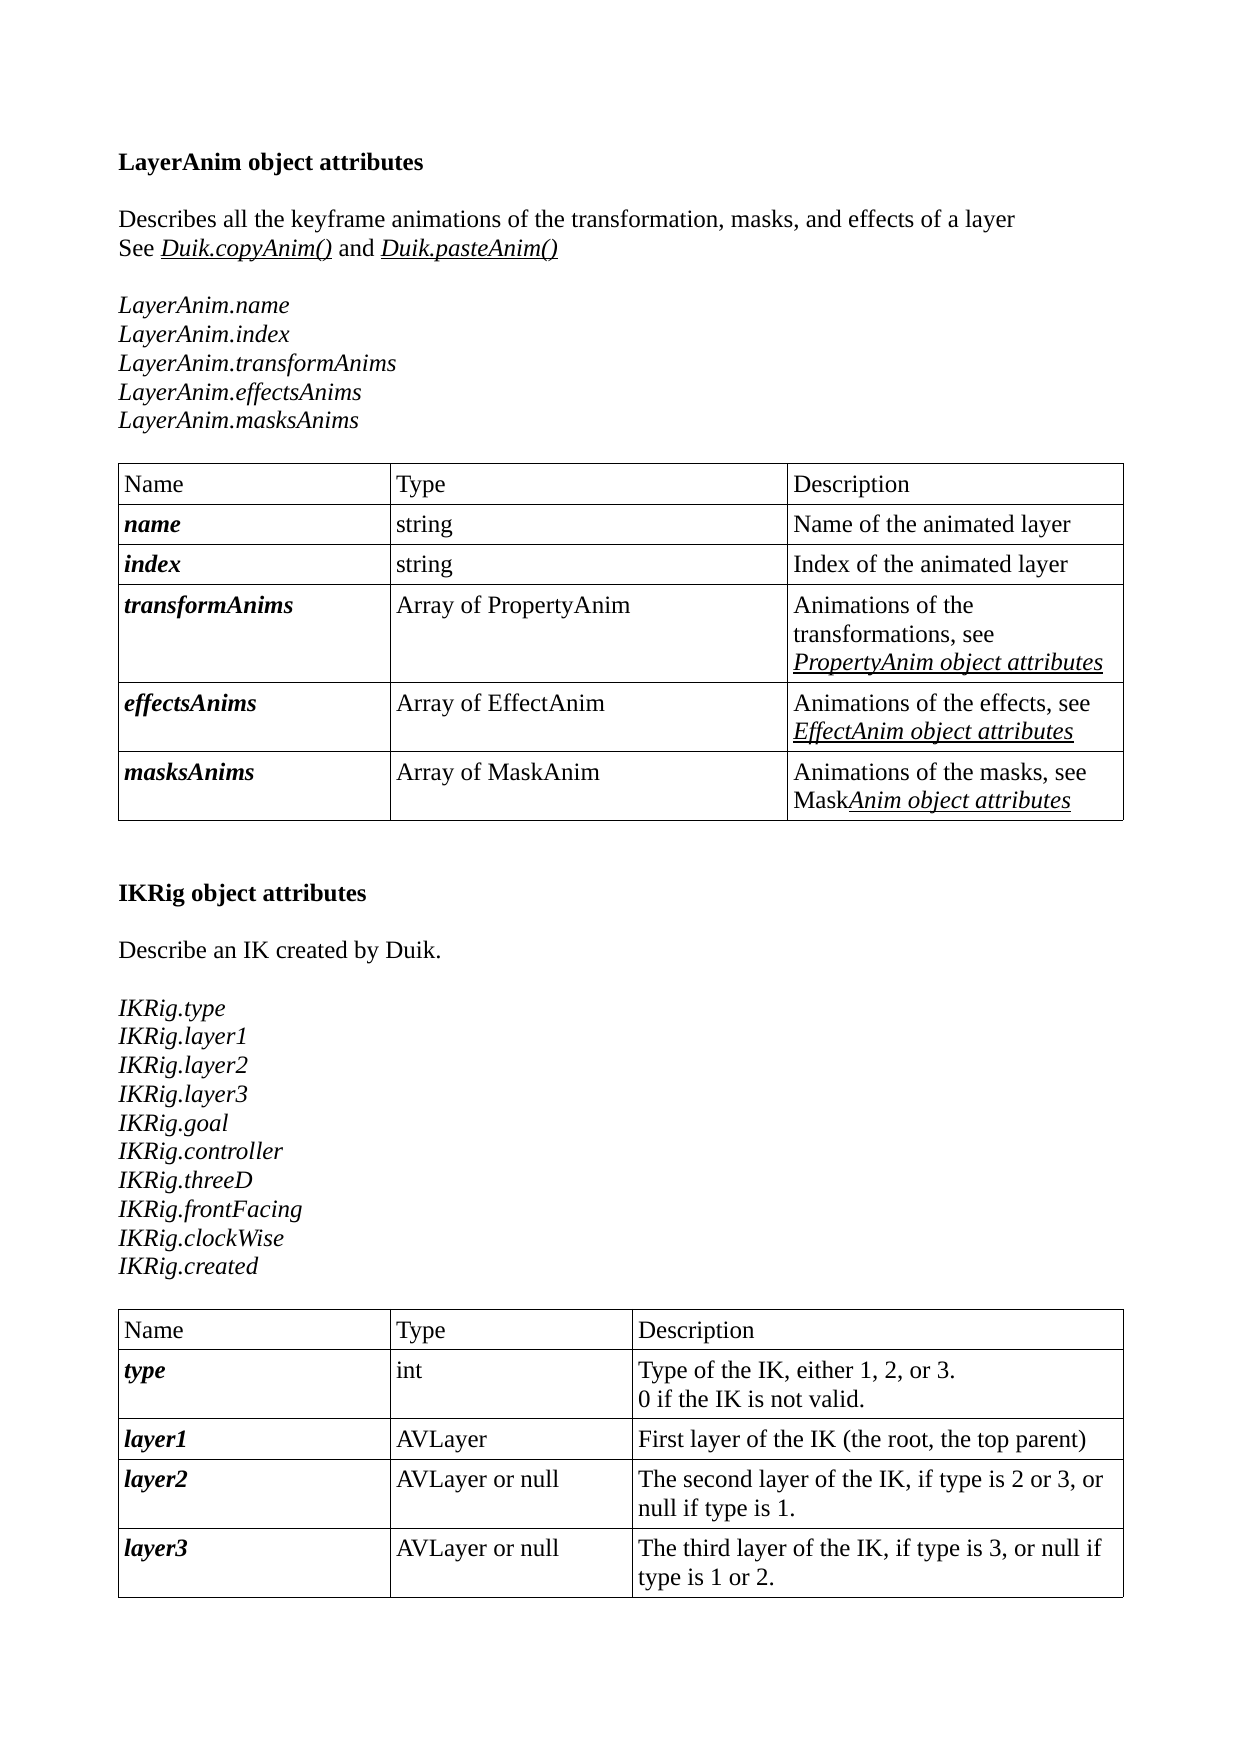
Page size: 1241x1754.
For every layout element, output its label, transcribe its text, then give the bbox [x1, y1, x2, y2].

table_cell AVLayer or null [391, 1529, 632, 1597]
table_cell Animations of the masks, see MaskAnim object attributes [788, 752, 1123, 820]
table_cell First layer of the IK (the root, the top parent) [633, 1419, 1123, 1458]
table_cell type [119, 1350, 390, 1418]
table_cell AVLayer [391, 1419, 632, 1458]
text IKRig object attributes [118, 878, 1122, 906]
text IKRig.layer1 [118, 1021, 1122, 1050]
table_cell Array of EffectAnim [391, 683, 787, 751]
table_cell Name of the animated layer [788, 505, 1123, 544]
text LayerAnim object attributes [118, 147, 1122, 176]
table_cell Index of the animated layer [788, 545, 1123, 584]
table_cell transformAnims [119, 585, 390, 682]
text IKRig.layer3 [118, 1079, 1122, 1108]
table_cell The third layer of the IK, if type is 3, or null if type is 1 or 2. [633, 1529, 1123, 1597]
text See Duik.copyAnim() and Duik.pasteAnim() [118, 233, 1122, 262]
table_cell string [391, 505, 787, 544]
text IKRig.clockWise [118, 1223, 1122, 1251]
table_cell Animations of the transformations, see PropertyAnim object attributes [788, 585, 1123, 682]
text LayerAnim.effectsAnims [118, 377, 1122, 406]
table_cell masksAnims [119, 752, 390, 820]
text LayerAnim.index [118, 319, 1122, 348]
table_cell layer1 [119, 1419, 390, 1458]
text IKRig.goal [118, 1108, 1122, 1136]
table_cell The second layer of the IK, if type is 2 or 3, or null if type is 1. [633, 1460, 1123, 1528]
table_cell int [391, 1350, 632, 1418]
table_cell effectsAnims [119, 683, 390, 751]
table_cell name [119, 505, 390, 544]
text IKRig.threeD [118, 1165, 1122, 1194]
table_header Description [633, 1310, 1123, 1349]
text IKRig.type [118, 993, 1122, 1021]
text LayerAnim.masksAnims [118, 406, 1122, 434]
table_cell Animations of the effects, see EffectAnim object attributes [788, 683, 1123, 751]
table_cell AVLayer or null [391, 1460, 632, 1528]
table_cell index [119, 545, 390, 584]
text LayerAnim.transformAnims [118, 348, 1122, 377]
text IKRig.layer2 [118, 1050, 1122, 1079]
table_header Name [119, 464, 390, 503]
text IKRig.controller [118, 1136, 1122, 1165]
table_cell layer2 [119, 1460, 390, 1528]
table_header Description [788, 464, 1123, 503]
text Describes all the keyframe animations of the transformation, masks, and effects of a layer [118, 204, 1122, 233]
table_cell string [391, 545, 787, 584]
text IKRig.frontFacing [118, 1194, 1122, 1223]
table_cell layer3 [119, 1529, 390, 1597]
text LayerAnim.name [118, 291, 1122, 319]
text Describe an IK created by Duik. [118, 935, 1122, 964]
table_header Type [391, 464, 787, 503]
text IKRig.created [118, 1251, 1122, 1280]
table_cell Array of MaskAnim [391, 752, 787, 820]
table_header Name [119, 1310, 390, 1349]
table_header Type [391, 1310, 632, 1349]
table_cell Type of the IK, either 1, 2, or 3. 0 if the IK is not valid. [633, 1350, 1123, 1418]
table_cell Array of PropertyAnim [391, 585, 787, 682]
